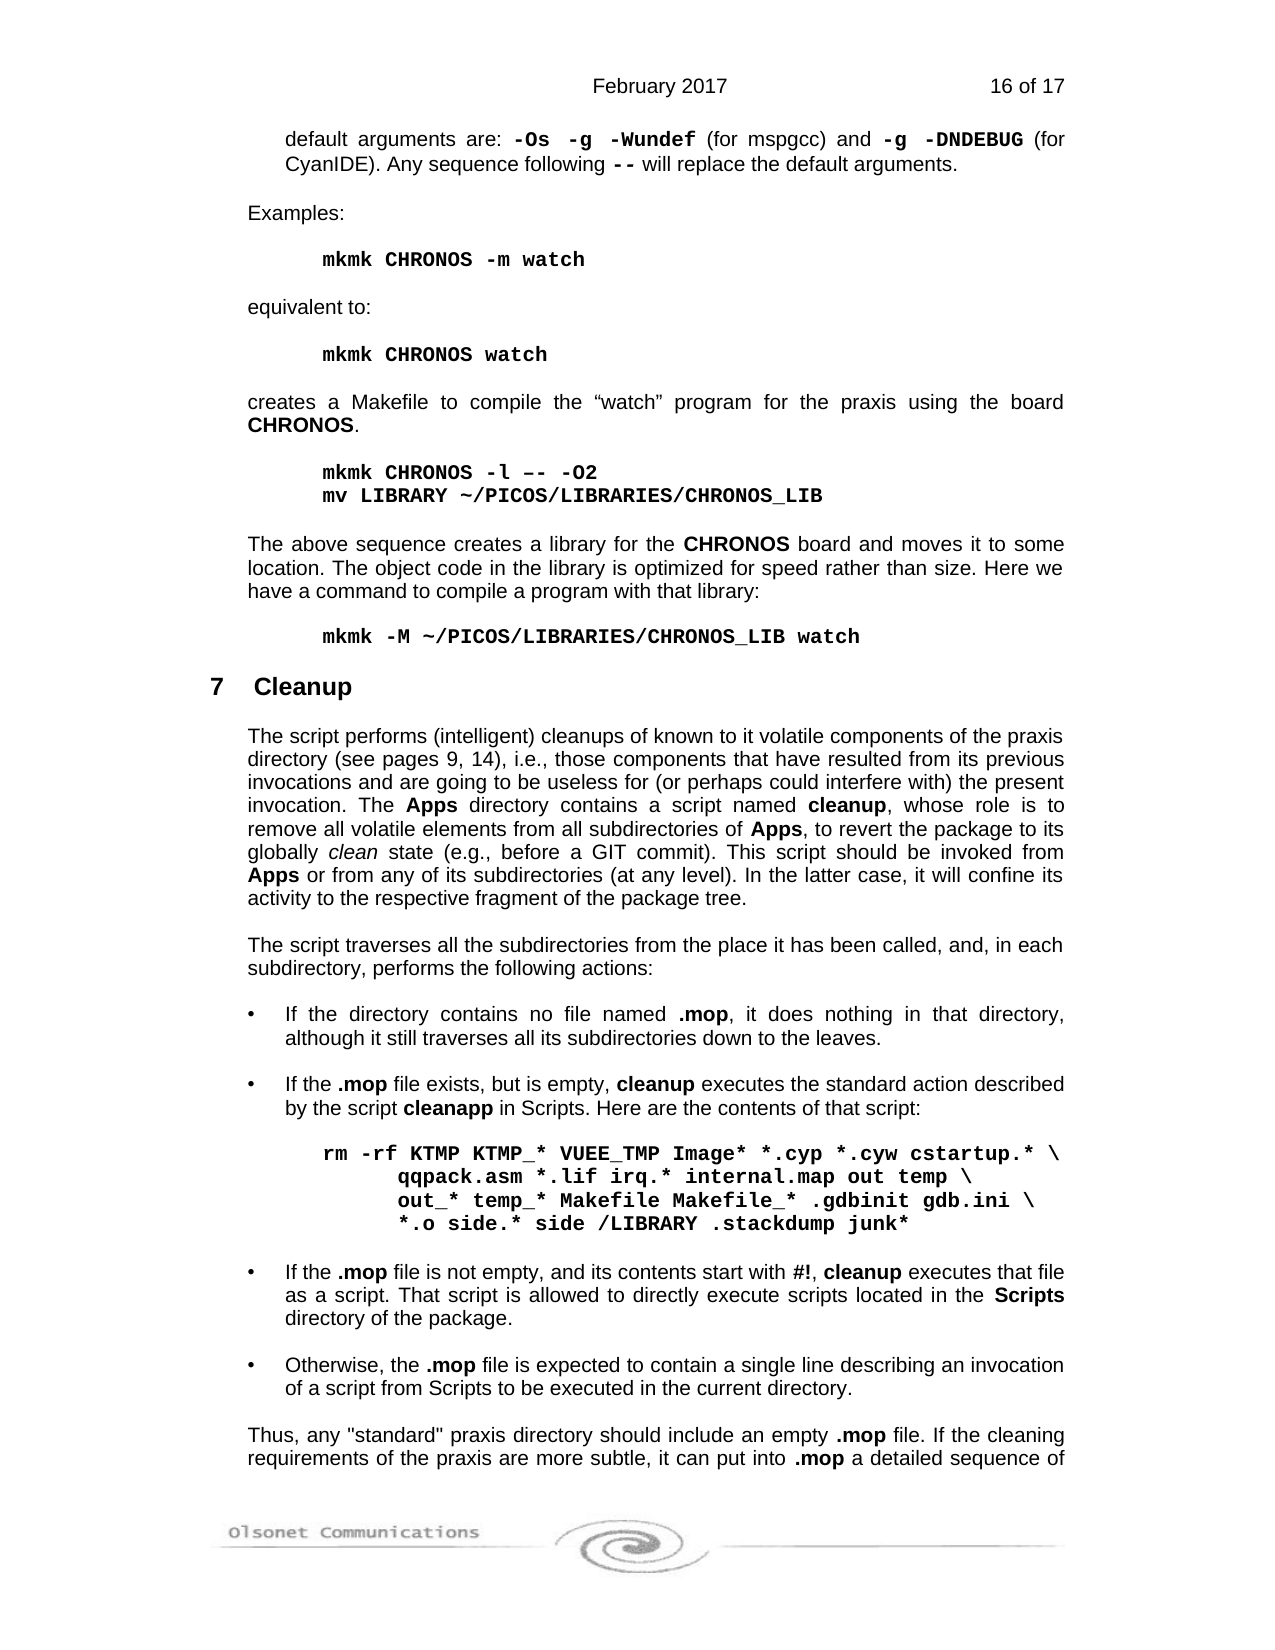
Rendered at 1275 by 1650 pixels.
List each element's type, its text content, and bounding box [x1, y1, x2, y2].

list If the .mop file is not empty, and its contents start with #!, cleanup executes that file as a script. That script is allowed to directly execute scripts located in the Scripts directory of the package. [247, 1260, 1065, 1330]
text mkmk CHRONOS -m watch [247, 248, 1065, 273]
picture [210, 1504, 1065, 1596]
text qqpack.asm *.lif irq.* internal.map out temp \ [247, 1166, 1065, 1190]
list Otherwise, the .mop file is expected to contain a single line describing an invocation of a script from Scripts to be executed in the current directory. [247, 1353, 1065, 1400]
text mkmk CHRONOS watch [247, 342, 1065, 367]
text Examples: [247, 201, 1065, 224]
text creates a Makefile to compile the “watch” program for the praxis using the board CHRONOS. [247, 391, 1065, 437]
text *.o side.* side /LIBRARY .stackdump junk* [247, 1213, 1065, 1237]
text The above sequence creates a library for the CHRONOS board and moves it to some location. The object code in the library is optimized for speed rather than size. Here we have a command to compile a program with that library: [247, 533, 1065, 602]
text Thus, any "standard" praxis directory should include an empty .mop file. If the cleaning requirements of the praxis are more subtle, it can put into .mop a detailed sequence of [247, 1423, 1065, 1469]
subtitle Cleanup [210, 673, 1065, 701]
text mv LIBRARY ~/PICOS/LIBRARIES/CHRONOS_LIB [247, 486, 1065, 509]
text out_* temp_* Makefile Makefile_* .gdbinit gdb.ini \ [247, 1190, 1065, 1213]
text rm -rf KTMP KTMP_* VUEE_TMP Image* *.cyp *.cyw cstartup.* \ [247, 1142, 1065, 1166]
text mkmk CHRONOS -l –- -O2 [247, 460, 1065, 486]
text equivalent to: [247, 296, 1065, 319]
text mkmk -M ~/PICOS/LIBRARIES/CHRONOS_LIB watch [247, 626, 1065, 650]
list If the directory contains no file named .mop, it does nothing in that directory, although it still traverses all its subdirectories down to the leaves. [247, 1003, 1065, 1049]
list If the .mop file exists, but is empty, cleanup executes the standard action described by the script cleanapp in Scripts. Here are the contents of that script: [247, 1073, 1065, 1119]
text The script traverses all the subdirectories from the place it has been called, and, in each subdirectory, performs the following actions: [247, 933, 1065, 980]
text The script performs (intelligent) cleanups of known to it volatile components of the praxis directory (see pages 9, 14), i.e., those components that have resulted from its previous invocations and are going to be useless for (or perhaps could interfere with) the present invocation. The Apps directory contains a script named cleanup, whose role is to remove all volatile elements from all subdirectories of Apps, to revert the package to its globally clean state (e.g., before a GIT commit). This script should be invoked from Apps or from any of its subdirectories (at any level). In the latter case, it will confine its activity to the respective fragment of the package tree. [247, 724, 1065, 910]
text default arguments are: -Os -g -Wundef (for mspgcc) and -g -DNDEBUG (for CyanIDE). Any sequence following -- will replace the default arguments. [285, 128, 1065, 178]
